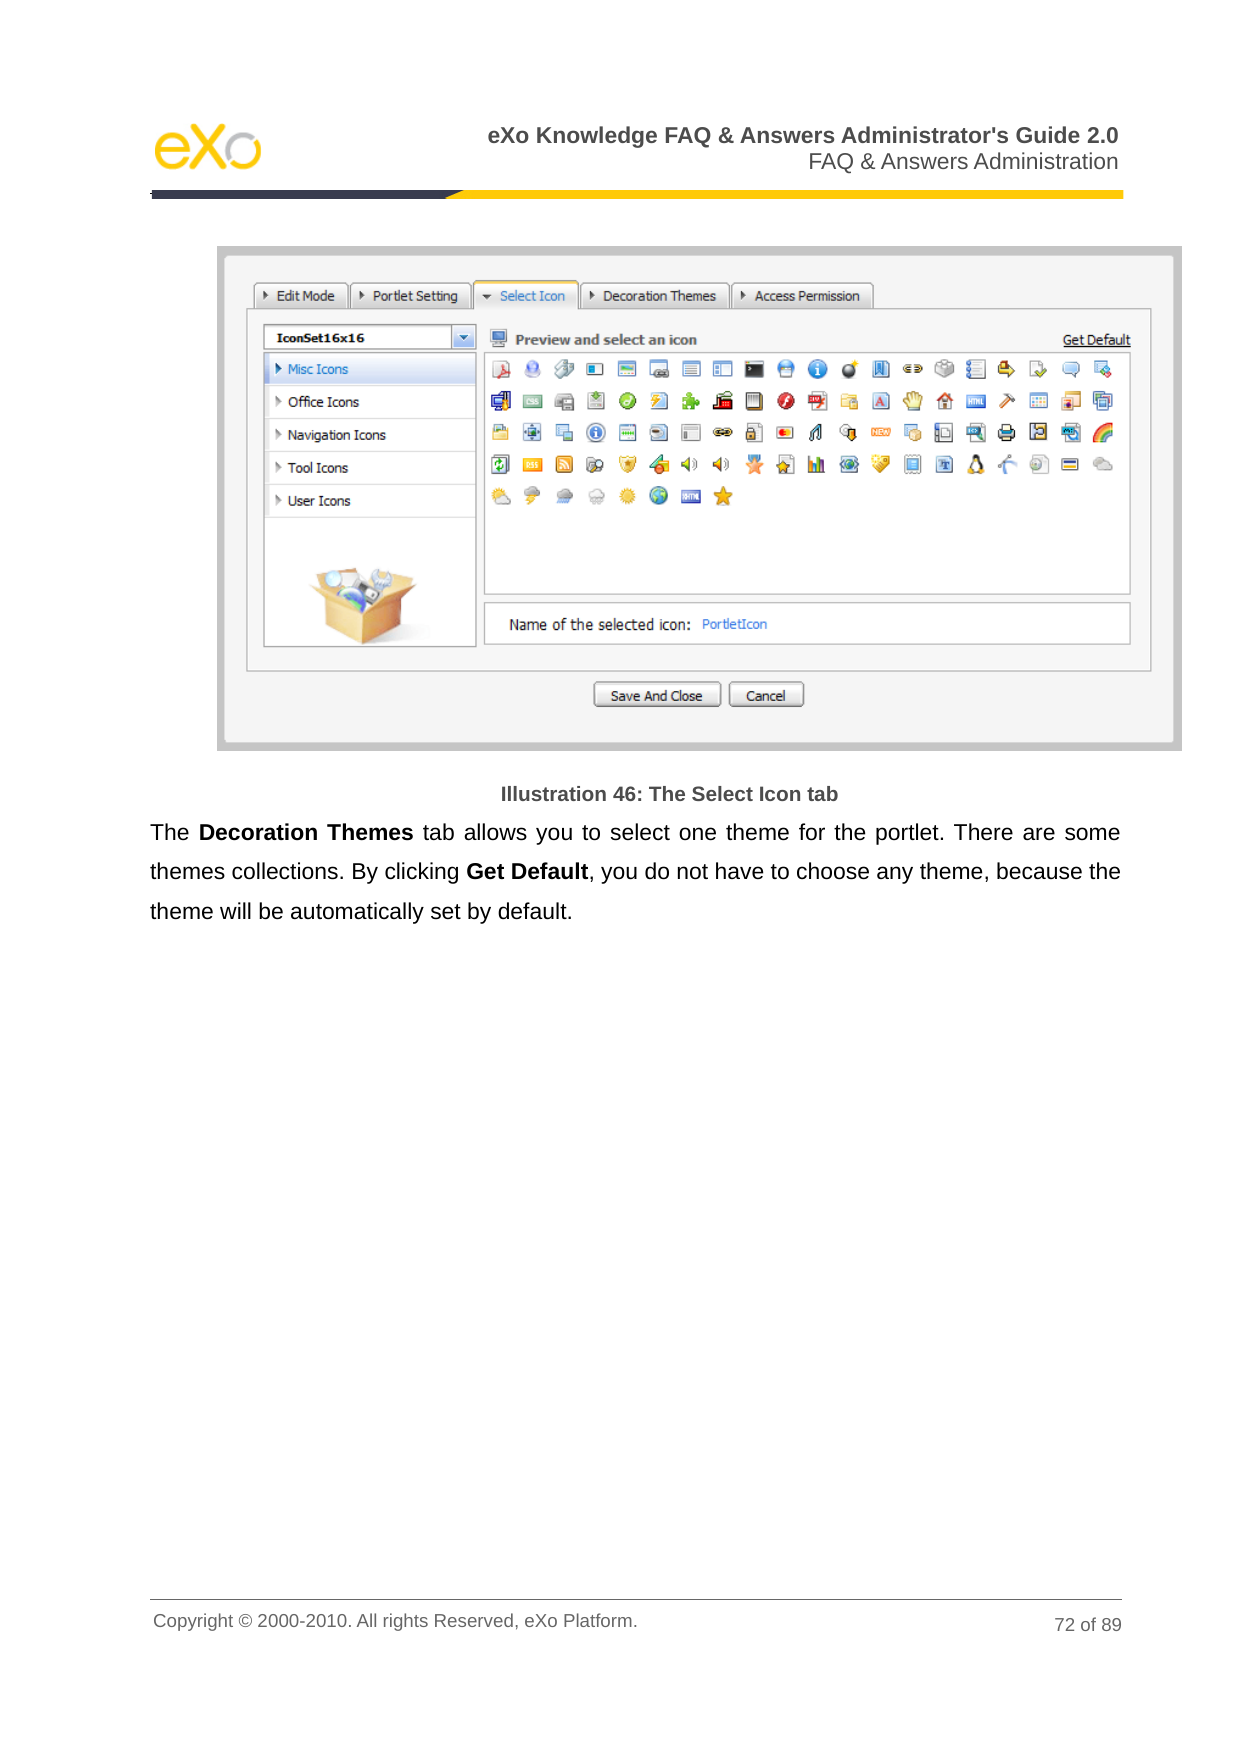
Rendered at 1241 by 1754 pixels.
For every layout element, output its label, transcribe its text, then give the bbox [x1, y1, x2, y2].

picture [217, 246, 1182, 751]
picture [155, 123, 262, 170]
text The Decoration Themes tab allows you to select one theme for the portlet. There are some themes collections. By clicking Get Default, you do not have to choose any theme, because the theme will be automatically set by default. [150, 223, 1152, 924]
text Illustration 46: The Select Icon tab [187, 751, 1152, 806]
picture [151, 190, 1124, 199]
